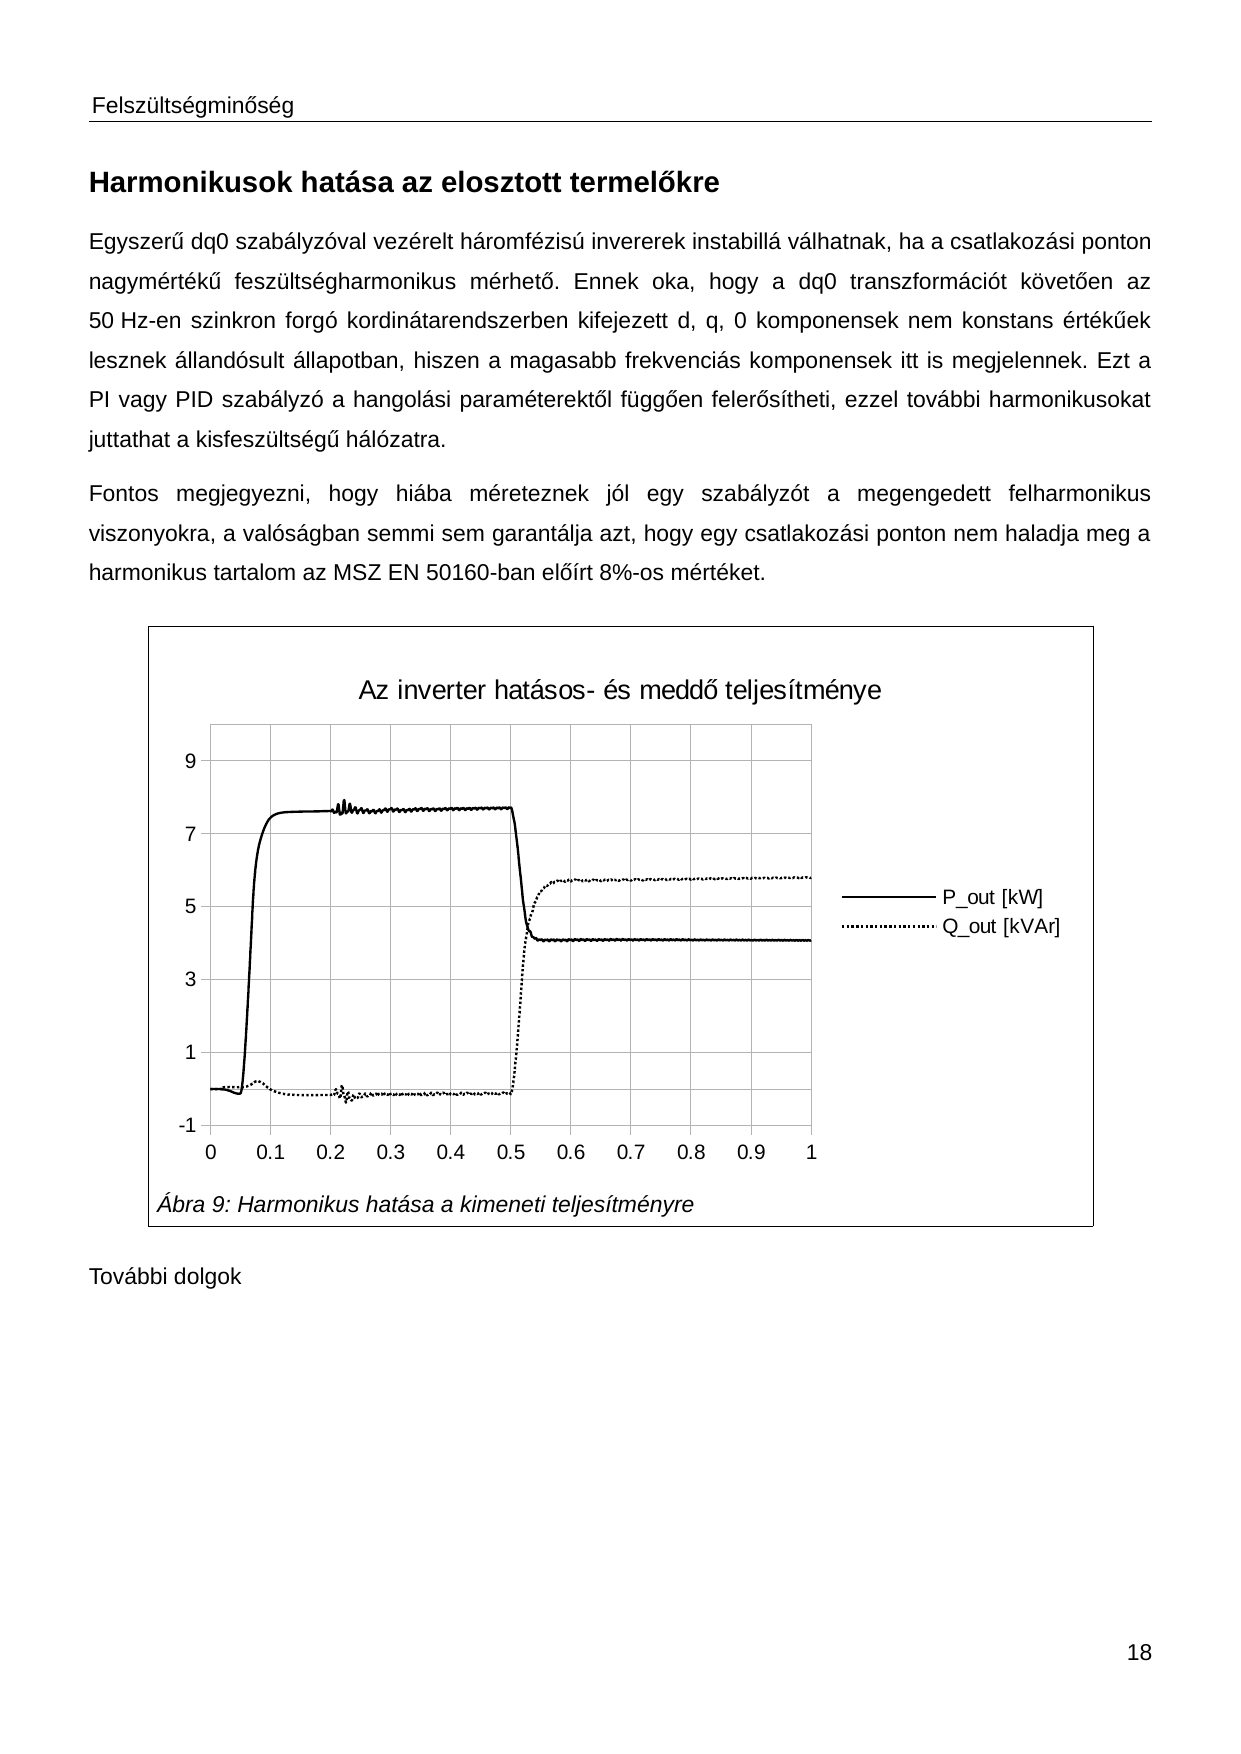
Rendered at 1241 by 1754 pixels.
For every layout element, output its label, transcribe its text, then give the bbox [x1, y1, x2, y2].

text Egyszerű dq0 szabályzóval vezérelt háromfézisú invererek instabillá válhatnak, ha a csatlakozási ponton nagymértékű feszültségharmonikus mérhető. Ennek oka, hogy a dq0 transzformációt követően az 50 Hz-en szinkron forgó kordinátarendszerben kifejezett d, q, 0 komponensek nem konstans értékűek lesznek állandósult állapotban, hiszen a magasabb frekvenciás komponensek itt is megjelennek. Ezt a PI vagy PID szabályzó a hangolási paraméterektől függően felerősítheti, ezzel további harmonikusokat juttathat a kisfeszültségű hálózatra. [88, 228, 1152, 452]
subtitle Harmonikusok hatása az elosztott termelőkre [88, 165, 1152, 199]
text Ábra 9: Harmonikus hatása a kimeneti teljesítményre [157, 647, 1083, 1217]
text További dolgok [88, 613, 1152, 1289]
text Fontos megjegyezni, hogy hiába méreteznek jól egy szabályzót a megengedett felharmonikus viszonyokra, a valóságban semmi sem garantálja azt, hogy egy csatlakozási ponton nem haladja meg a harmonikus tartalom az MSZ EN 50160-ban előírt 8%-os mértéket. [88, 480, 1152, 585]
